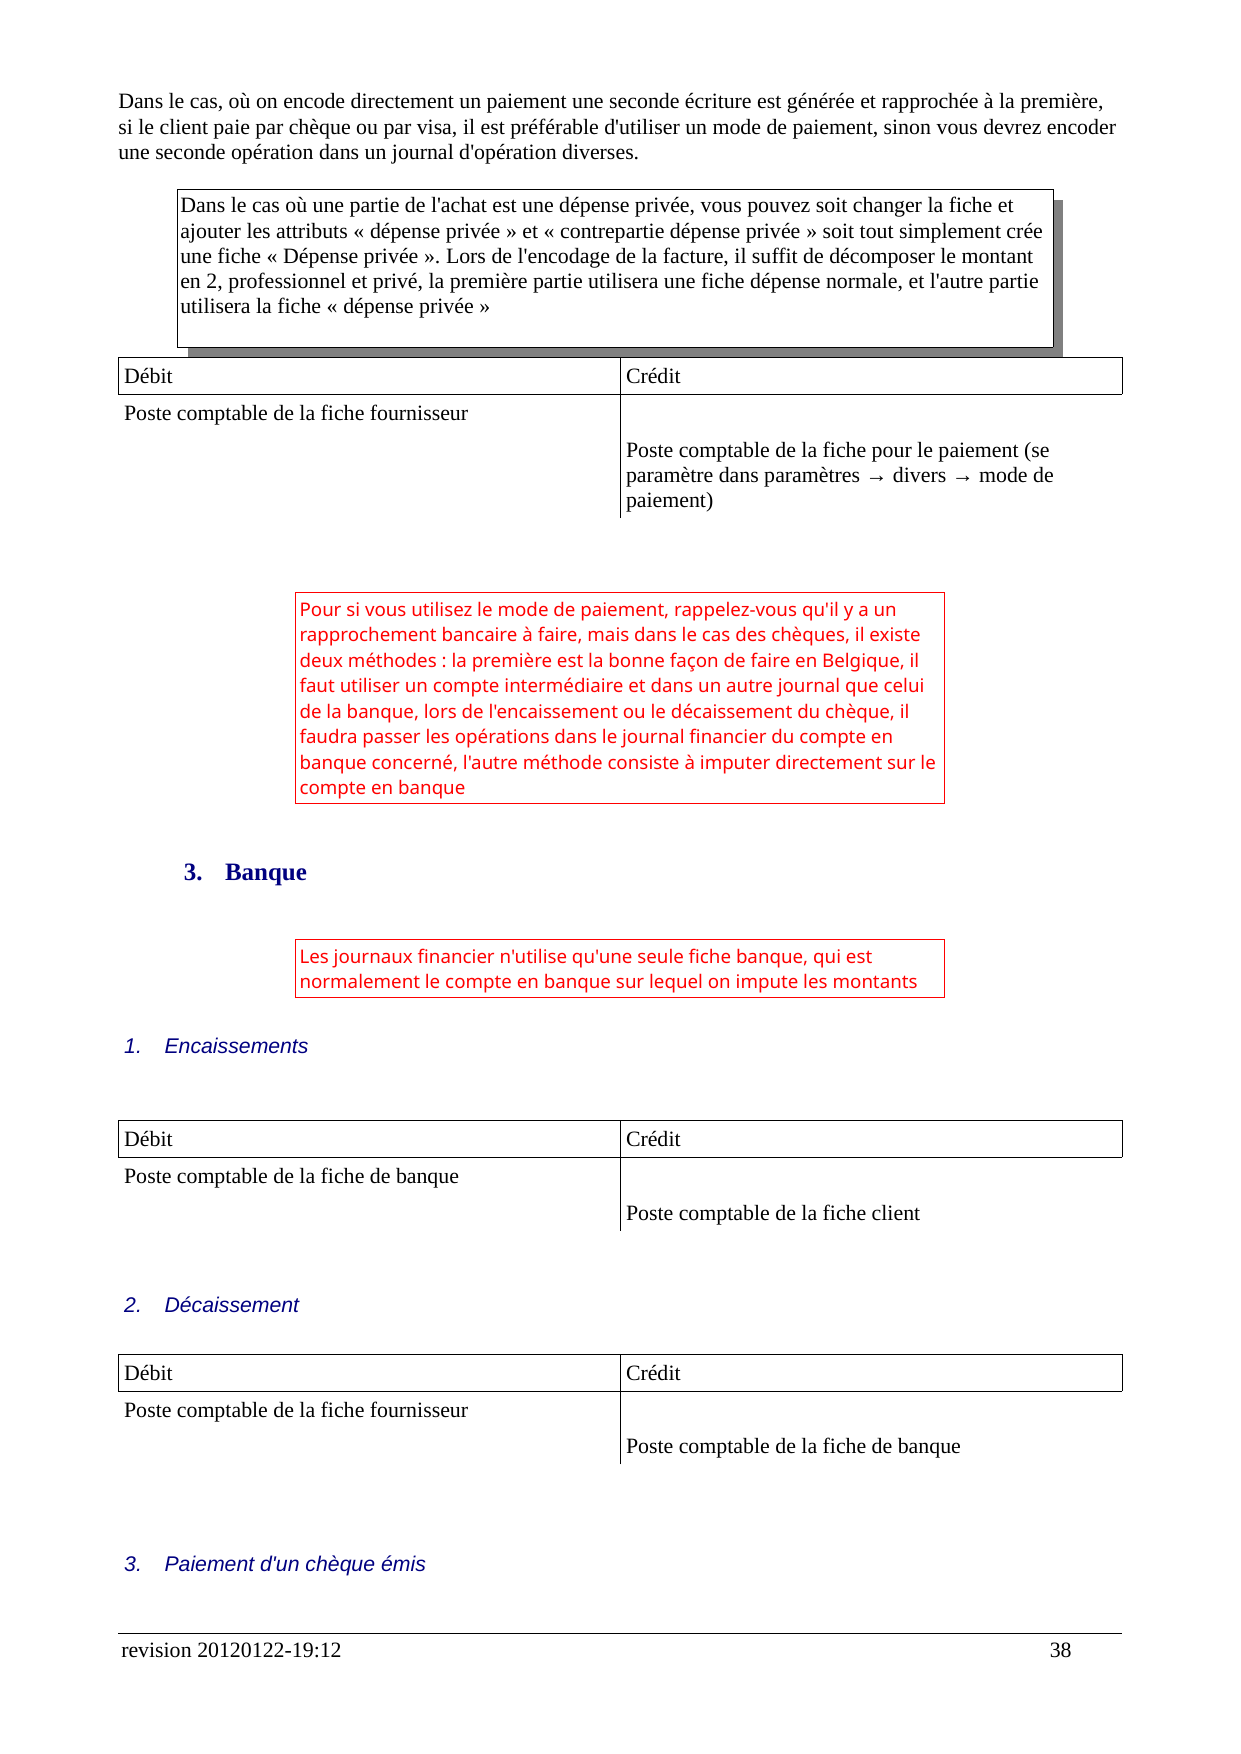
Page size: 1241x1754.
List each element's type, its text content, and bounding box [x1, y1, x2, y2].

subtitle Paiement d'un chèque émis [118, 1552, 1122, 1576]
text Dans le cas, où on encode directement un paiement une seconde écriture est générée et rapprochée à la première, si le client paie par chèque ou par visa, il est préférable d'utiliser un mode de paiement, sinon vous devrez encoder une seconde opération dans un journal d'opération diverses. [118, 88, 1122, 164]
table_cell [621, 1158, 1122, 1194]
table_header Débit [119, 358, 620, 394]
table_header Crédit [621, 358, 1122, 394]
subtitle Décaissement [118, 1293, 1122, 1317]
table_header Crédit [621, 1355, 1122, 1391]
table_cell [621, 1392, 1122, 1428]
table_header Débit [119, 1121, 620, 1157]
table_cell [118, 1428, 620, 1464]
table_cell Poste comptable de la fiche de banque [621, 1428, 1122, 1464]
table_header Débit [119, 1355, 620, 1391]
table_cell Poste comptable de la fiche client [621, 1194, 1122, 1231]
text Dans le cas où une partie de l'achat est une dépense privée, vous pouvez soit changer la fiche et ajouter les attributs « dépense privée » et « contrepartie dépense privée » soit tout simplement crée une fiche « Dépense privée ». Lors de l'encodage de la facture, il suffit de décomposer le montant en 2, professionnel et privé, la première partie utilisera une fiche dépense normale, et l'autre partie utilisera la fiche « dépense privée » [178, 190, 1052, 318]
table_cell [118, 431, 620, 518]
table_cell [621, 395, 1122, 431]
text Les journaux financier n'utilise qu'une seule fiche banque, qui est normalement le compte en banque sur lequel on impute les montants [296, 940, 944, 997]
subtitle Encaissements [118, 1033, 1122, 1058]
table_cell Poste comptable de la fiche fournisseur [118, 395, 620, 431]
text Pour si vous utilisez le mode de paiement, rappelez-vous qu'il y a un rapprochement bancaire à faire, mais dans le cas des chèques, il existe deux méthodes : la première est la bonne façon de faire en Belgique, il faut utiliser un compte intermédiaire et dans un autre journal que celui de la banque, lors de l'encaissement ou le décaissement du chèque, il faudra passer les opérations dans le journal financier du compte en banque concerné, l'autre méthode consiste à imputer directement sur le compte en banque [296, 593, 944, 803]
table_cell [118, 1194, 620, 1231]
subtitle Banque [177, 857, 1122, 886]
table_cell Poste comptable de la fiche pour le paiement (se paramètre dans paramètres → divers → mode de paiement) [621, 431, 1122, 518]
table_cell Poste comptable de la fiche de banque [118, 1158, 620, 1194]
table_header Crédit [621, 1121, 1122, 1157]
table_cell Poste comptable de la fiche fournisseur [118, 1392, 620, 1428]
